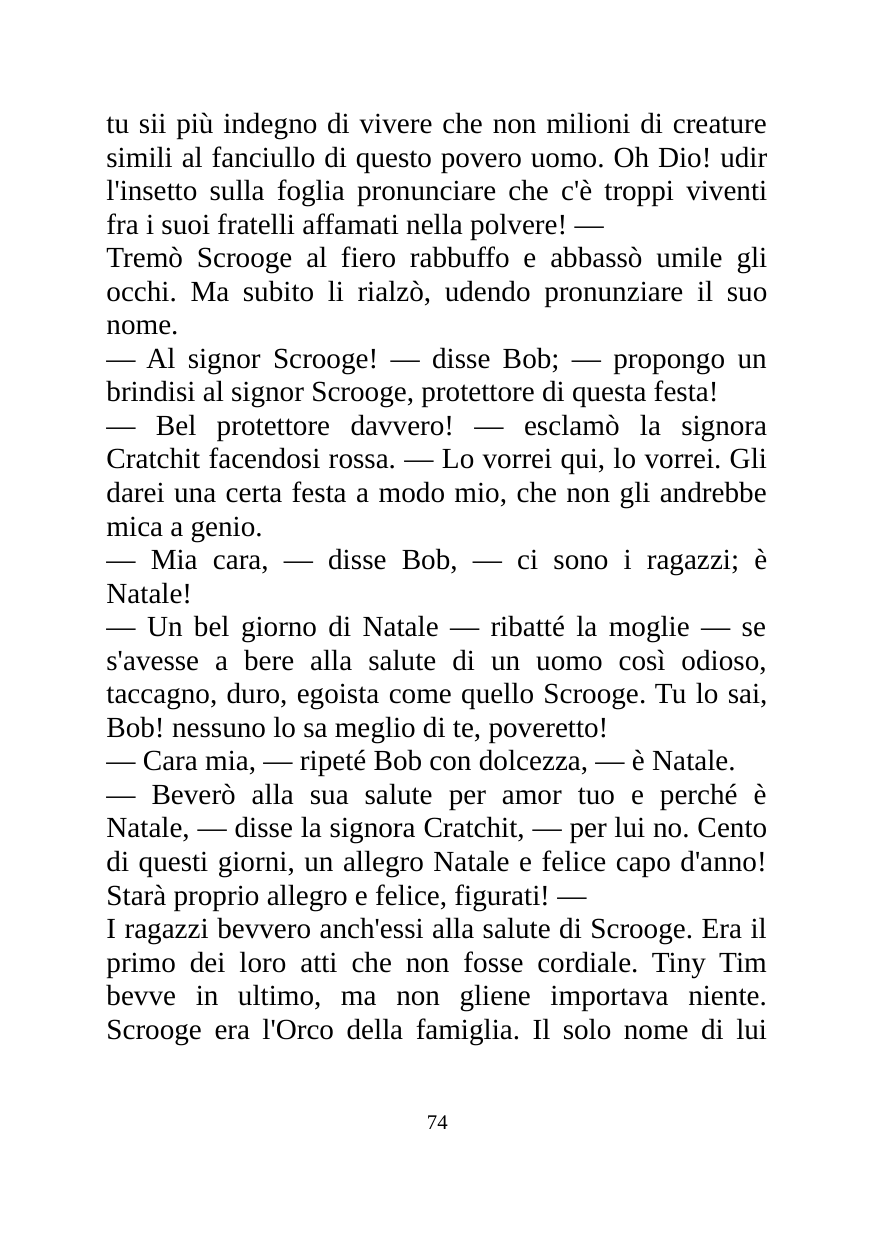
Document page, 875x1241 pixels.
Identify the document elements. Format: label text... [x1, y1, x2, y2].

text — Mia cara, — disse Bob, — ci sono i ragazzi; è Natale! [106, 542, 768, 609]
text I ragazzi bevvero anch'essi alla salute di Scrooge. Era il primo dei loro atti che non fosse cordiale. Tiny Tim bevve in ultimo, ma non gliene importava niente. Scrooge era l'Orco della famiglia. Il solo nome di lui [106, 911, 768, 1045]
text Tremò Scrooge al fiero rabbuffo e abbassò umile gli occhi. Ma subito li rialzò, udendo pronunziare il suo nome. [106, 240, 768, 341]
text — Un bel giorno di Natale — ribatté la moglie — se s'avesse a bere alla salute di un uomo così odioso, taccagno, duro, egoista come quello Scrooge. Tu lo sai, Bob! nessuno lo sa meglio di te, poveretto! [106, 609, 768, 743]
text — Bel protettore davvero! — esclamò la signora Cratchit facendosi rossa. — Lo vorrei qui, lo vorrei. Gli darei una certa festa a modo mio, che non gli andrebbe mica a genio. [106, 408, 768, 542]
text tu sii più indegno di vivere che non milioni di creature simili al fanciullo di questo povero uomo. Oh Dio! udir l'insetto sulla foglia pronunciare che c'è troppi viventi fra i suoi fratelli affamati nella polvere! — [106, 106, 768, 240]
text — Beverò alla sua salute per amor tuo e perché è Natale, — disse la signora Cratchit, — per lui no. Cento di questi giorni, un allegro Natale e felice capo d'anno! Starà proprio allegro e felice, figurati! — [106, 777, 768, 911]
text — Cara mia, — ripeté Bob con dolcezza, — è Natale. [106, 743, 768, 777]
text — Al signor Scrooge! — disse Bob; — propongo un brindisi al signor Scrooge, protettore di questa festa! [106, 341, 768, 408]
